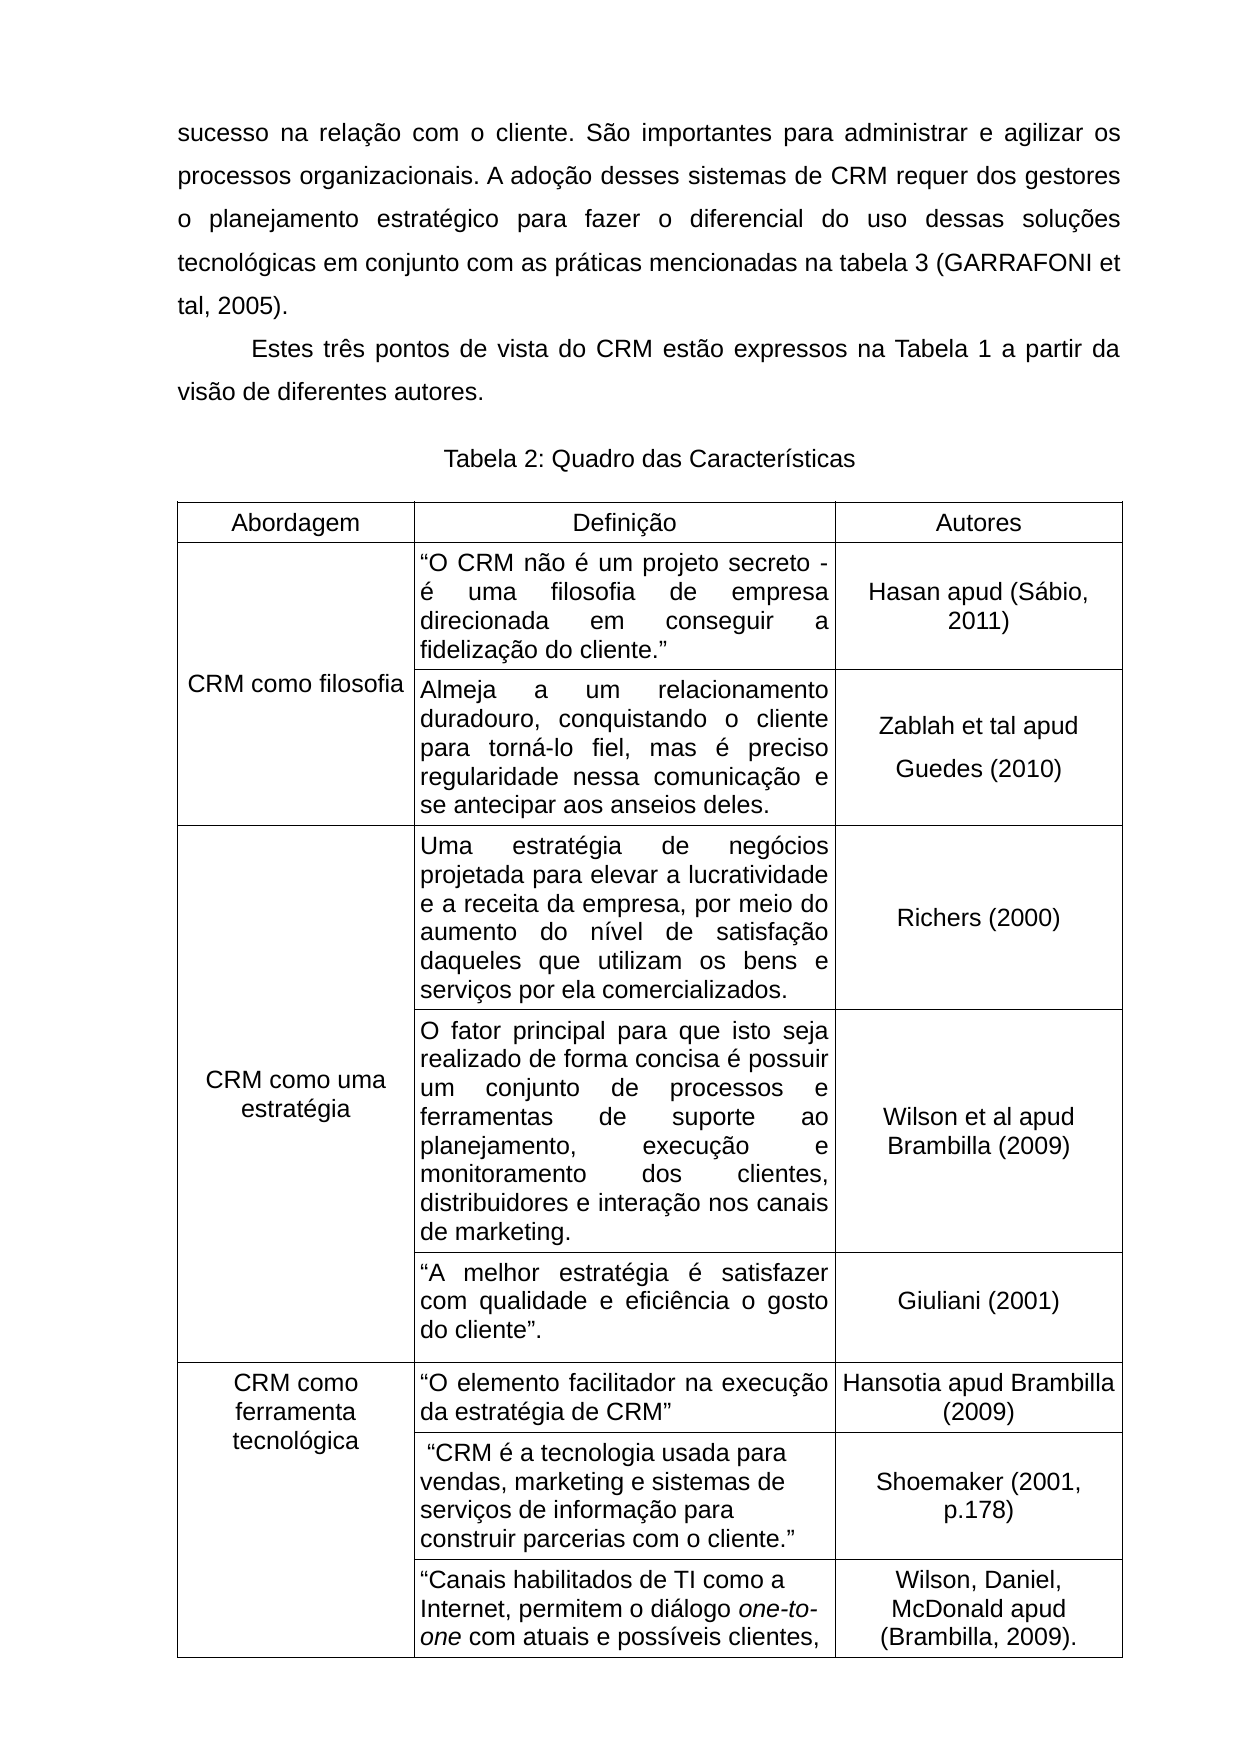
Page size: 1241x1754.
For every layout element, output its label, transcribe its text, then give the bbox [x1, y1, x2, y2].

table_cell Richers (2000) [836, 826, 1122, 1009]
table_cell Wilson, Daniel, McDonald apud (Brambilla, 2009). [836, 1560, 1122, 1657]
table_cell CRM como filosofia [178, 543, 414, 825]
text Tabela 2: Quadro das Características [177, 444, 1122, 473]
table_cell Hasan apud (Sábio, 2011) [836, 543, 1122, 669]
table_cell Uma estratégia de negócios projetada para elevar a lucratividade e a receita da empresa, por meio do aumento do nível de satisfação daqueles que utilizam os bens e serviços por ela comercializados. [415, 826, 835, 1009]
table_cell “Canais habilitados de TI como a Internet, permitem o diálogo one-to-one com atuais e possíveis clientes, [415, 1560, 835, 1657]
table_header Abordagem [178, 503, 414, 542]
table_cell “O CRM não é um projeto secreto - é uma filosofia de empresa direcionada em conseguir a fidelização do cliente.” [415, 543, 835, 669]
text Estes três pontos de vista do CRM estão expressos na Tabela 1 a partir da visão de diferentes autores. [177, 334, 1122, 406]
table_cell Giuliani (2001) [836, 1253, 1122, 1362]
table_cell “CRM é a tecnologia usada para vendas, marketing e sistemas de serviços de informação para construir parcerias com o cliente.” [415, 1433, 835, 1558]
text sucesso na relação com o cliente. São importantes para administrar e agilizar os processos organizacionais. A adoção desses sistemas de CRM requer dos gestores o planejamento estratégico para fazer o diferencial do uso dessas soluções tecnológicas em conjunto com as práticas mencionadas na tabela 3 (GARRAFONI et tal, 2005). [177, 118, 1122, 319]
table_cell Almeja a um relacionamento duradouro, conquistando o cliente para torná-lo fiel, mas é preciso regularidade nessa comunicação e se antecipar aos anseios deles. [415, 670, 835, 825]
table_cell O fator principal para que isto seja realizado de forma concisa é possuir um conjunto de processos e ferramentas de suporte ao planejamento, execução e monitoramento dos clientes, distribuidores e interação nos canais de marketing. [415, 1010, 835, 1251]
table_cell Zablah et tal apud Guedes (2010) [836, 670, 1122, 825]
table_cell CRM como ferramenta tecnológica [178, 1363, 414, 1657]
table_cell Wilson et al apud Brambilla (2009) [836, 1010, 1122, 1251]
table_cell “A melhor estratégia é satisfazer com qualidade e eficiência o gosto do cliente”. [415, 1253, 835, 1362]
table_cell “O elemento facilitador na execução da estratégia de CRM” [415, 1363, 835, 1432]
table_cell Hansotia apud Brambilla (2009) [836, 1363, 1122, 1432]
table_cell CRM como uma estratégia [178, 826, 414, 1362]
table_cell Shoemaker (2001, p.178) [836, 1433, 1122, 1558]
table_header Definição [415, 503, 835, 542]
table_header Autores [836, 503, 1122, 542]
